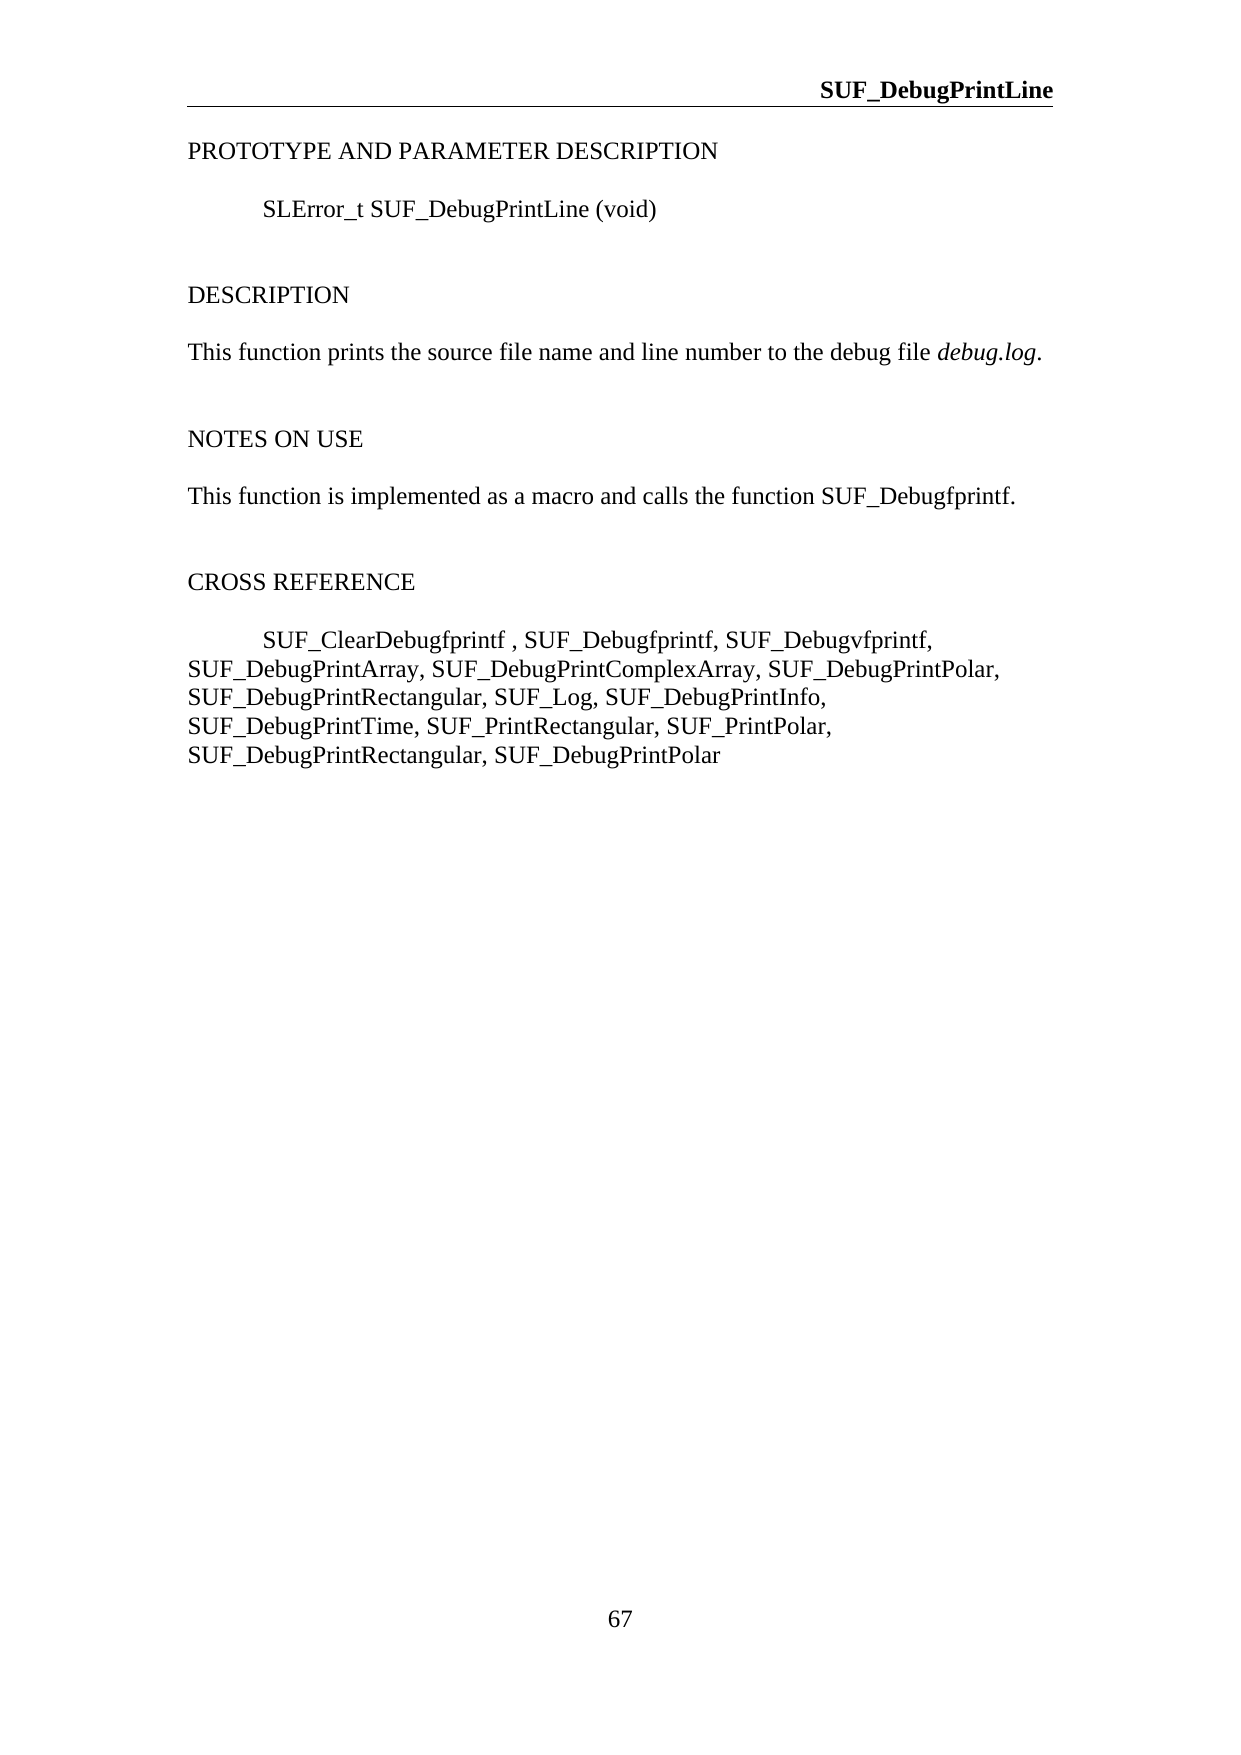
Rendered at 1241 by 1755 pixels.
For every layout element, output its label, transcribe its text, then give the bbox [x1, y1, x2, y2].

text This function is implemented as a macro and calls the function SUF_Debugfprintf. [187, 481, 1053, 510]
text CROSS REFERENCE [187, 567, 1053, 596]
text DESCRIPTION [187, 280, 1053, 309]
subtitle SUF_DebugPrintLine [187, 75, 1053, 106]
text NOTES ON USE [187, 424, 1053, 452]
text SUF_ClearDebugfprintf , SUF_Debugfprintf, SUF_Debugvfprintf, SUF_DebugPrintArray, SUF_DebugPrintComplexArray, SUF_DebugPrintPolar, SUF_DebugPrintRectangular, SUF_Log, SUF_DebugPrintInfo, SUF_DebugPrintTime, SUF_PrintRectangular, SUF_PrintPolar, SUF_DebugPrintRectangular, SUF_DebugPrintPolar [187, 625, 1053, 769]
text PROTOTYPE AND PARAMETER DESCRIPTION [187, 136, 1053, 165]
text This function prints the source file name and line number to the debug file debug.log. [187, 337, 1053, 366]
text SLError_t SUF_DebugPrintLine (void) [187, 194, 1053, 222]
